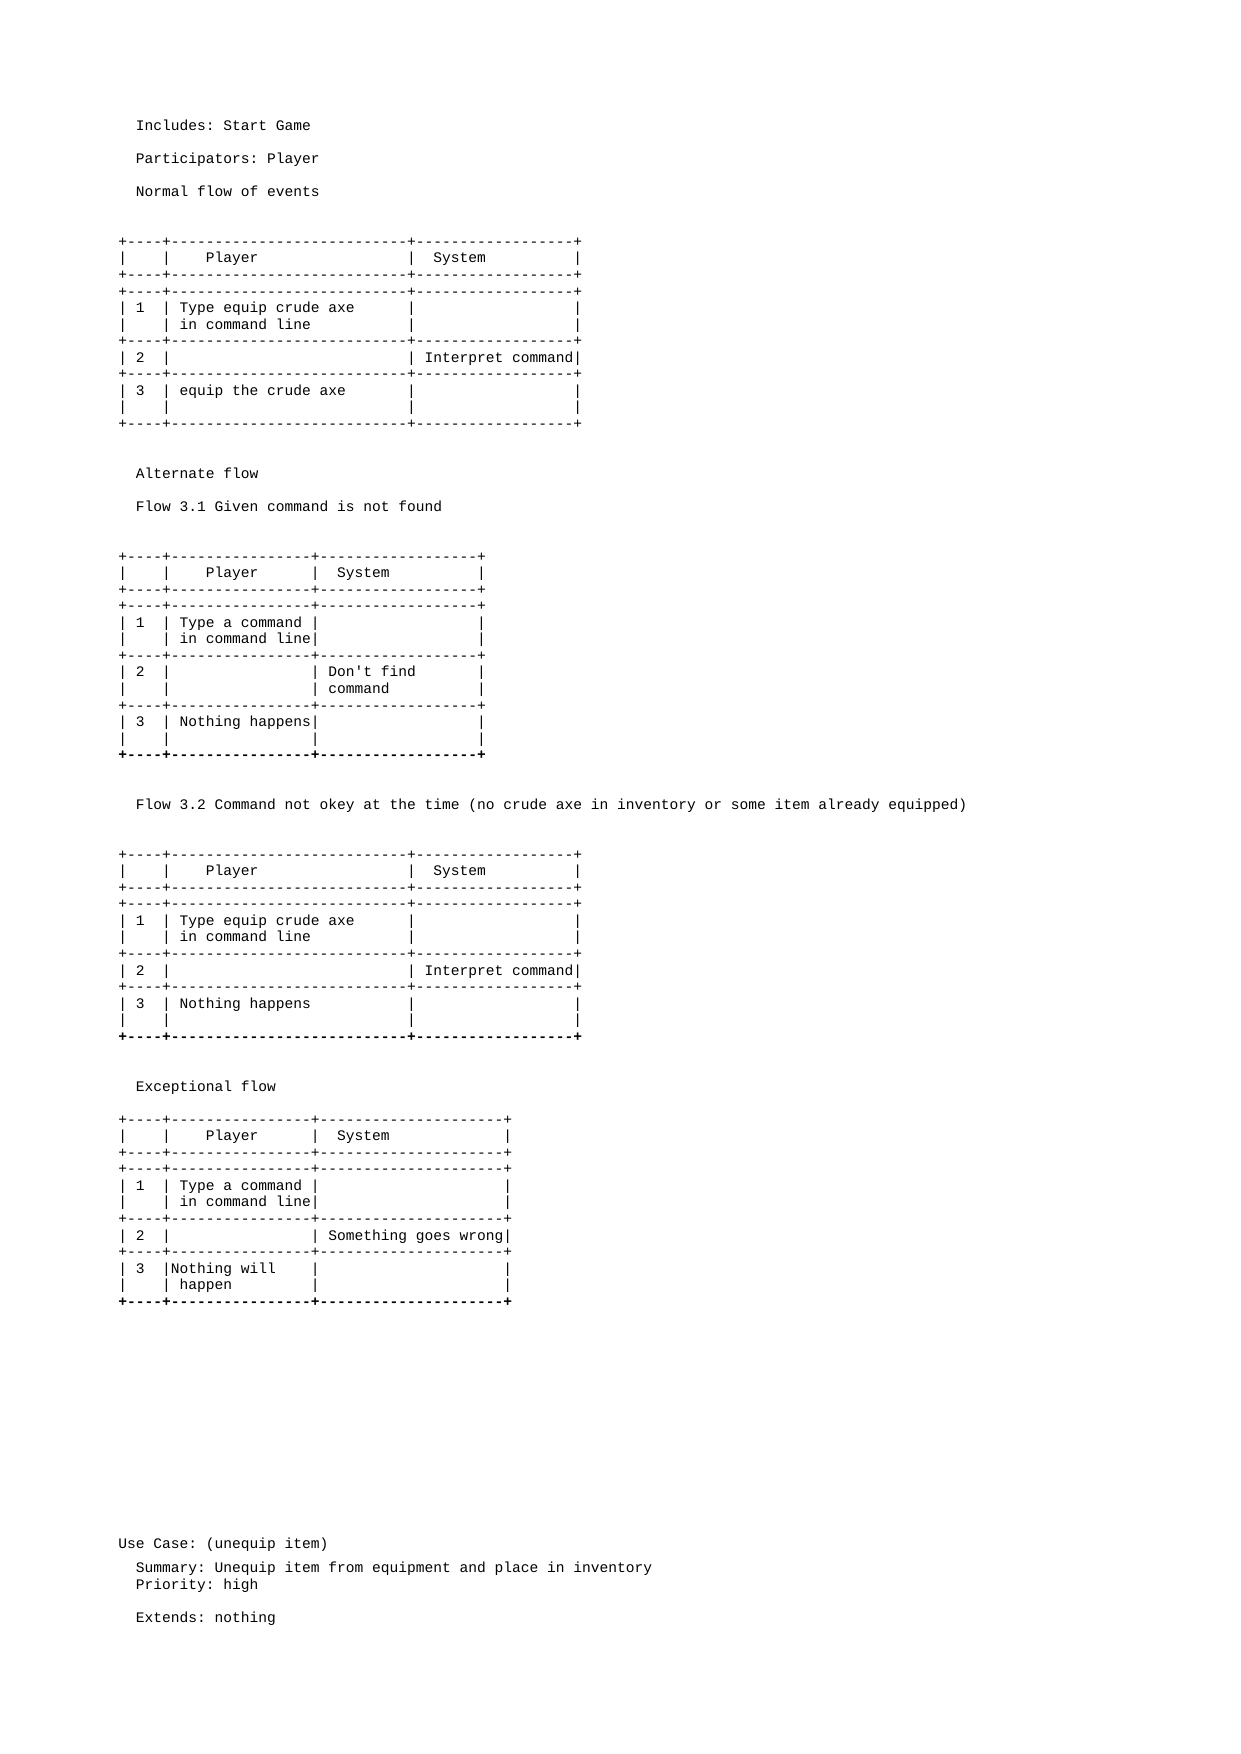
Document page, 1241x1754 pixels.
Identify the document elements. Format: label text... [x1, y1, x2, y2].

text +----+----------------+------------------+ [118, 747, 1122, 764]
text | 2 | | Don't find | [118, 665, 1122, 681]
text | | in command line | | [118, 317, 1122, 333]
text +----+---------------------------+------------------+ [118, 234, 1122, 251]
text Flow 3.2 Command not okey at the time (no crude axe in inventory or some item already equipped) [118, 797, 1122, 814]
text | | Player | System | [118, 565, 1122, 582]
text +----+---------------------------+------------------+ [118, 979, 1122, 996]
text | | Player | System | [118, 251, 1122, 267]
text +----+---------------------------+------------------+ [118, 333, 1122, 350]
text | | | | [118, 731, 1122, 747]
text | 3 | equip the crude axe | | [118, 383, 1122, 400]
text | 1 | Type a command | | [118, 1178, 1122, 1195]
text +----+----------------+------------------+ [118, 549, 1122, 565]
text Participators: Player [118, 151, 1122, 168]
text | 1 | Type equip crude axe | | [118, 913, 1122, 930]
text +----+---------------------------+------------------+ [118, 367, 1122, 383]
text | | | | [118, 400, 1122, 416]
text Includes: Start Game [118, 118, 1122, 135]
text | | in command line | | [118, 930, 1122, 946]
text | 1 | Type a command | | [118, 615, 1122, 632]
text +----+----------------+---------------------+ [118, 1145, 1122, 1162]
text | 2 | | Interpret command| [118, 963, 1122, 979]
text Priority: high [118, 1577, 1122, 1594]
text | | | | [118, 1012, 1122, 1029]
text | | in command line| | [118, 632, 1122, 648]
text | 1 | Type equip crude axe | | [118, 300, 1122, 317]
text | 3 | Nothing happens | | [118, 996, 1122, 1012]
text | | Player | System | [118, 1128, 1122, 1145]
text +----+----------------+------------------+ [118, 598, 1122, 615]
text +----+---------------------------+------------------+ [118, 946, 1122, 963]
text | 3 | Nothing happens| | [118, 714, 1122, 731]
text | | in command line| | [118, 1195, 1122, 1211]
text Normal flow of events [118, 184, 1122, 201]
text +----+---------------------------+------------------+ [118, 284, 1122, 300]
text Alternate flow [118, 466, 1122, 482]
text +----+----------------+---------------------+ [118, 1294, 1122, 1311]
text +----+---------------------------+------------------+ [118, 897, 1122, 913]
text | | | command | [118, 681, 1122, 698]
text Flow 3.1 Given command is not found [118, 499, 1122, 516]
text Extends: nothing [118, 1610, 1122, 1627]
text | 3 |Nothing will | | [118, 1261, 1122, 1277]
text | | Player | System | [118, 863, 1122, 880]
text +----+----------------+---------------------+ [118, 1211, 1122, 1228]
text +----+---------------------------+------------------+ [118, 267, 1122, 284]
text +----+----------------+---------------------+ [118, 1244, 1122, 1261]
text | | happen | | [118, 1277, 1122, 1294]
text +----+---------------------------+------------------+ [118, 847, 1122, 863]
text +----+----------------+---------------------+ [118, 1112, 1122, 1128]
text +----+---------------------------+------------------+ [118, 880, 1122, 897]
text +----+---------------------------+------------------+ [118, 1029, 1122, 1046]
text +----+----------------+------------------+ [118, 582, 1122, 598]
text +----+---------------------------+------------------+ [118, 416, 1122, 433]
text | 2 | | Something goes wrong| [118, 1228, 1122, 1244]
text Use Case: (unequip item) [118, 1536, 1122, 1552]
text Exceptional flow [118, 1079, 1122, 1095]
text +----+----------------+------------------+ [118, 698, 1122, 714]
text Summary: Unequip item from equipment and place in inventory [118, 1561, 1122, 1577]
text +----+----------------+------------------+ [118, 648, 1122, 665]
text +----+----------------+---------------------+ [118, 1162, 1122, 1178]
text | 2 | | Interpret command| [118, 350, 1122, 367]
